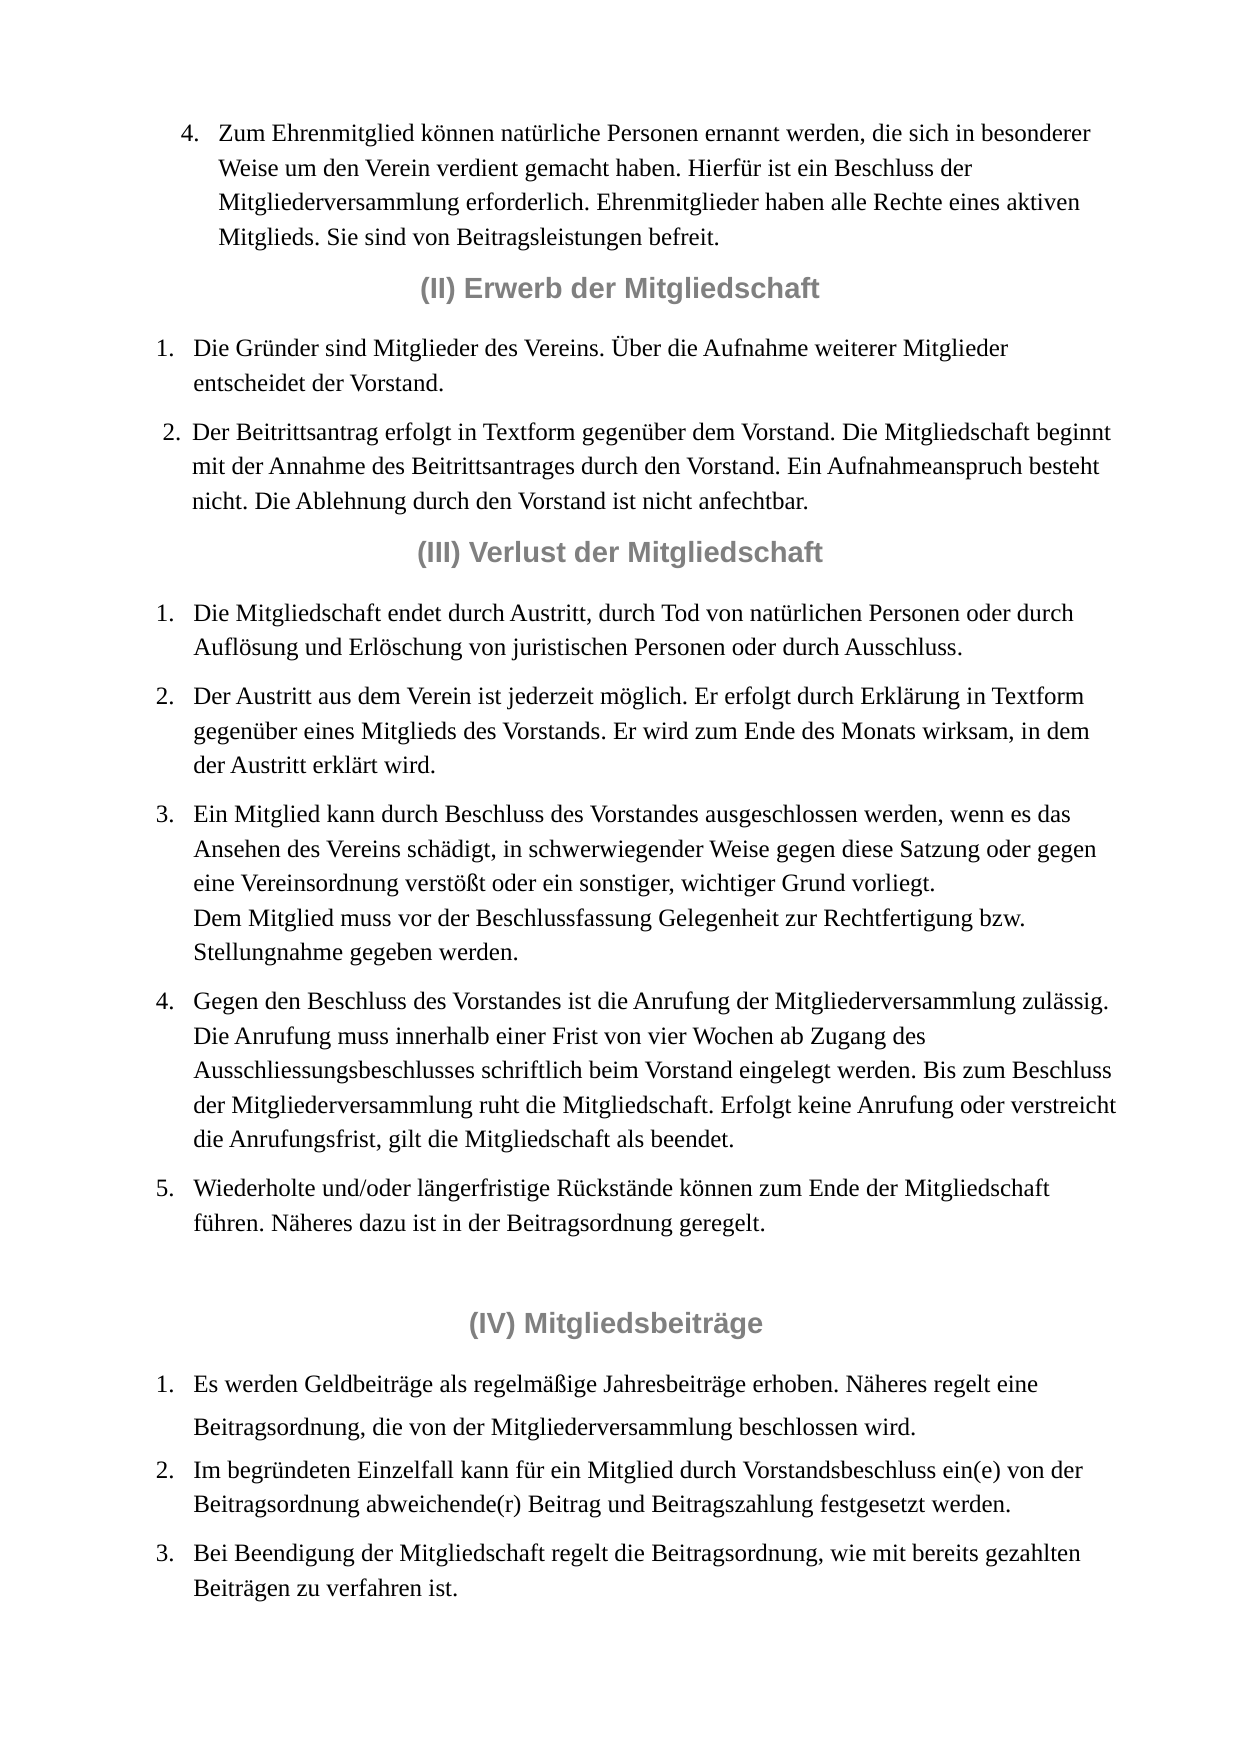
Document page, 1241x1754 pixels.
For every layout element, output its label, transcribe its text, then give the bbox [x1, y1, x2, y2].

subtitle (II) Erwerb der Mitgliedschaft [118, 271, 1122, 304]
list Bei Beendigung der Mitgliedschaft regelt die Beitragsordnung, wie mit bereits gezahlten Beiträgen zu verfahren ist. [156, 1538, 1122, 1602]
subtitle (III) Verlust der Mitgliedschaft [118, 535, 1122, 568]
list Im begründeten Einzelfall kann für ein Mitglied durch Vorstandsbeschluss ein(e) von der Beitragsordnung abweichende(r) Beitrag und Beitragszahlung festgesetzt werden. [156, 1455, 1122, 1518]
list Der Beitrittsantrag erfolgt in Textform gegenüber dem Vorstand. Die Mitgliedschaft beginnt mit der Annahme des Beitrittsantrages durch den Vorstand. Ein Aufnahmeanspruch besteht nicht. Die Ablehnung durch den Vorstand ist nicht anfechtbar. [162, 417, 1122, 515]
list Es werden Geldbeiträge als regelmäßige Jahresbeiträge erhoben. Näheres regelt eine Beitragsordnung, die von der Mitgliederversammlung beschlossen wird. [156, 1369, 1122, 1441]
list Zum Ehrenmitglied können natürliche Personen ernannt werden, die sich in besonderer Weise um den Verein verdient gemacht haben. Hierfür ist ein Beschluss der Mitgliederversammlung erforderlich. Ehrenmitglieder haben alle Rechte eines aktiven Mitglieds. Sie sind von Beitragsleistungen befreit. [181, 118, 1122, 250]
list Die Mitgliedschaft endet durch Austritt, durch Tod von natürlichen Personen oder durch Auflösung und Erlöschung von juristischen Personen oder durch Ausschluss. [156, 598, 1122, 661]
list Gegen den Beschluss des Vorstandes ist die Anrufung der Mitgliederversammlung zulässig. Die Anrufung muss innerhalb einer Frist von vier Wochen ab Zugang des Ausschliessungsbeschlusses schriftlich beim Vorstand eingelegt werden. Bis zum Beschluss der Mitgliederversammlung ruht die Mitgliedschaft. Erfolgt keine Anrufung oder verstreicht die Anrufungsfrist, gilt die Mitgliedschaft als beendet. [156, 986, 1122, 1153]
list Die Gründer sind Mitglieder des Vereins. Über die Aufnahme weiterer Mitglieder entscheidet der Vorstand. [156, 333, 1122, 397]
list Der Austritt aus dem Verein ist jederzeit möglich. Er erfolgt durch Erklärung in Textform gegenüber eines Mitglieds des Vorstands. Er wird zum Ende des Monats wirksam, in dem der Austritt erklärt wird. [156, 681, 1122, 779]
subtitle (IV) Mitgliedsbeiträge [118, 1306, 1122, 1339]
list Ein Mitglied kann durch Beschluss des Vorstandes ausgeschlossen werden, wenn es das Ansehen des Vereins schädigt, in schwerwiegender Weise gegen diese Satzung oder gegen eine Vereinsordnung verstößt oder ein sonstiger, wichtiger Grund vorliegt. Dem Mitglied muss vor der Beschlussfassung Gelegenheit zur Rechtfertigung bzw. Stellungnahme gegeben werden. [156, 799, 1122, 966]
list Wiederholte und/oder längerfristige Rückstände können zum Ende der Mitgliedschaft führen. Näheres dazu ist in der Beitragsordnung geregelt. [156, 1173, 1122, 1237]
